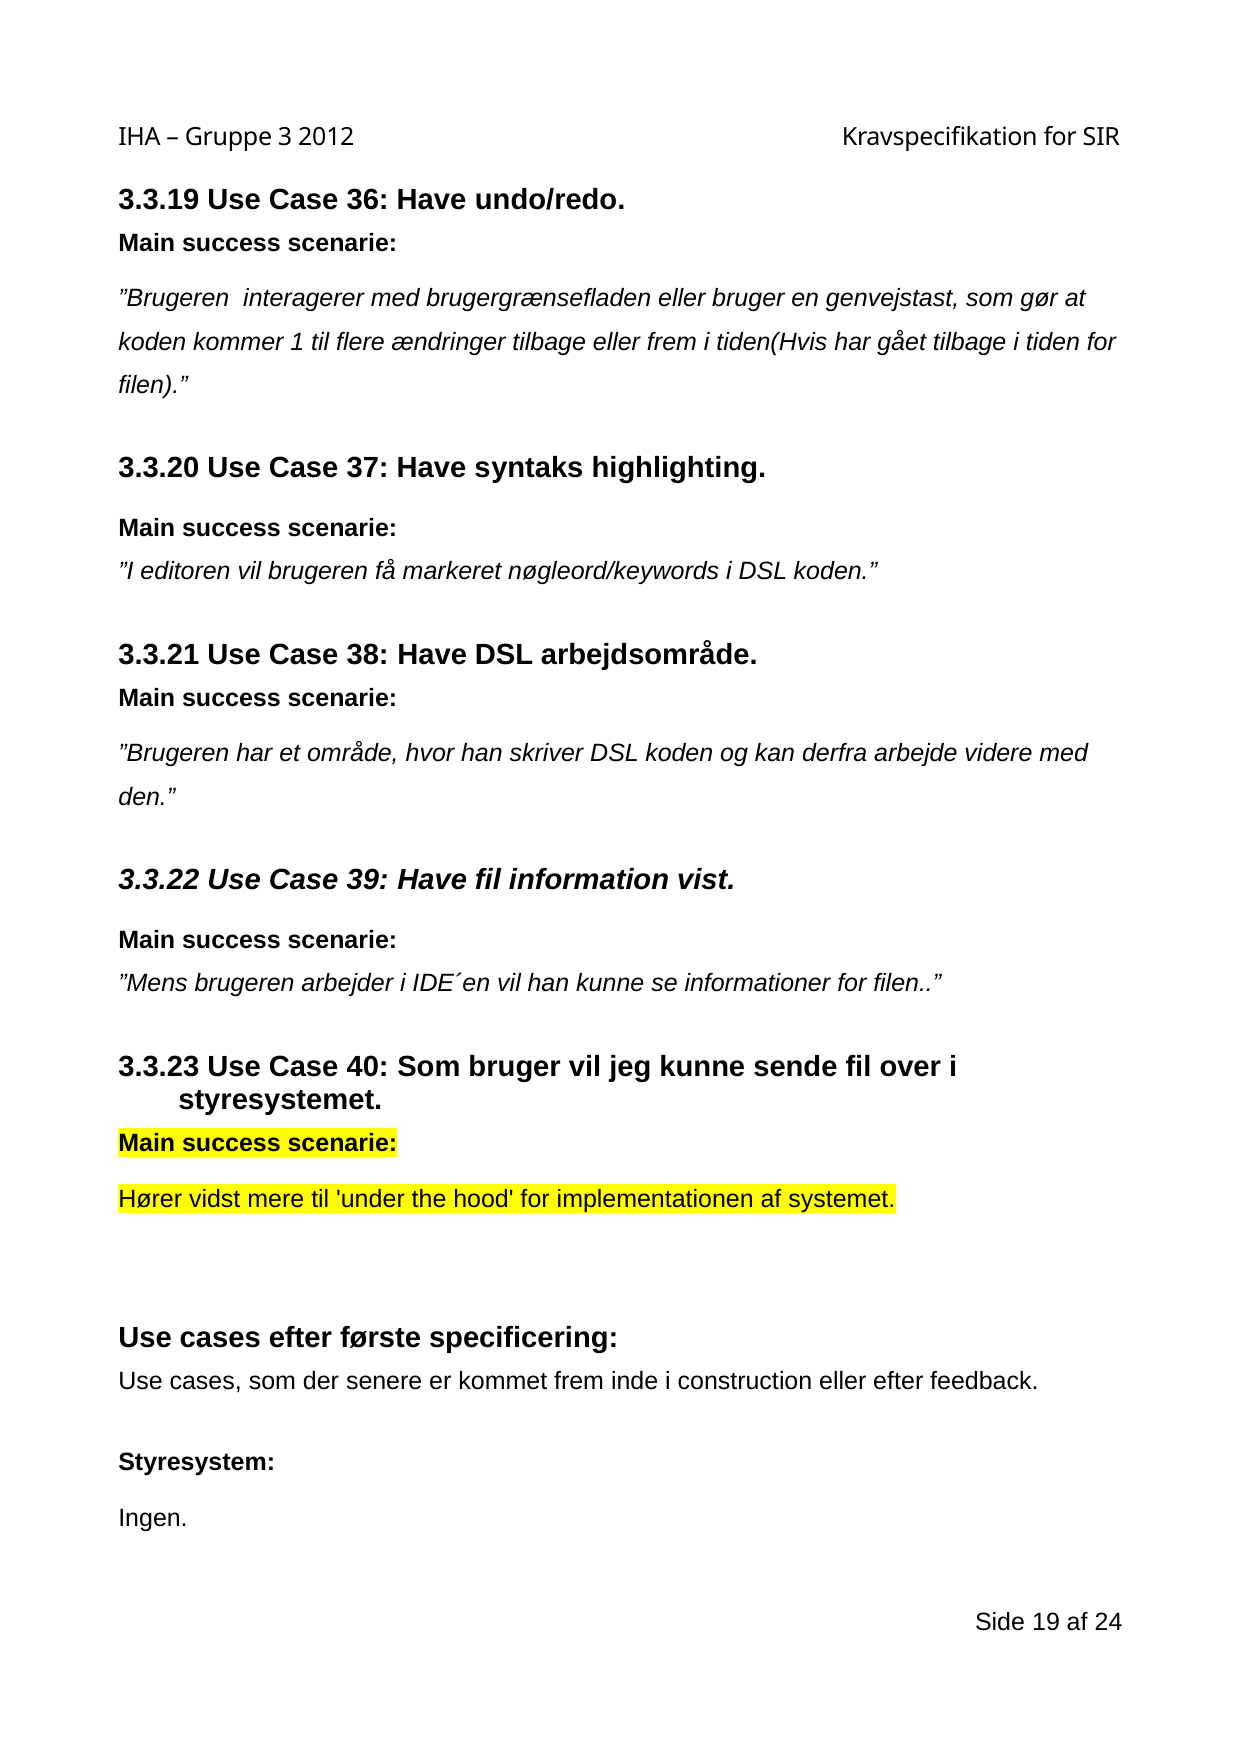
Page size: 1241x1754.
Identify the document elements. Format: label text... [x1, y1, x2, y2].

text Main success scenarie: [118, 228, 1122, 256]
text Ingen. [118, 1502, 1122, 1531]
text Main success scenarie: [118, 513, 1122, 542]
subtitle Use cases efter første specificering: [118, 1320, 1122, 1354]
subtitle 3.3.23 Use Case 40: Som bruger vil jeg kunne sende fil over i styresystemet. [118, 1049, 1122, 1116]
text ”Mens brugeren arbejder i IDE´en vil han kunne se informationer for filen..” [118, 968, 1122, 997]
text Hører vidst mere til 'under the hood' for implementationen af systemet. [118, 1184, 1122, 1213]
subtitle 3.3.20 Use Case 37: Have syntaks highlighting. [118, 450, 1122, 484]
subtitle Styresystem: [118, 1447, 1122, 1476]
text Main success scenarie: [118, 925, 1122, 954]
text Main success scenarie: [118, 1128, 1122, 1157]
subtitle 3.3.19 Use Case 36: Have undo/redo. [118, 182, 1122, 215]
text Use cases, som der senere er kommet frem inde i construction eller efter feedback. [118, 1366, 1122, 1395]
text Main success scenarie: [118, 683, 1122, 712]
subtitle 3.3.22 Use Case 39: Have fil information vist. [118, 862, 1122, 896]
text ”Brugeren interagerer med brugergrænsefladen eller bruger en genvejstast, som gør at koden kommer 1 til flere ændringer tilbage eller frem i tiden(Hvis har gået tilbage i tiden for filen).” [118, 283, 1122, 398]
subtitle 3.3.21 Use Case 38: Have DSL arbejdsområde. [118, 637, 1122, 670]
text ”I editoren vil brugeren få markeret nøgleord/keywords i DSL koden.” [118, 556, 1122, 585]
text ”Brugeren har et område, hvor han skriver DSL koden og kan derfra arbejde videre med den.” [118, 738, 1122, 810]
